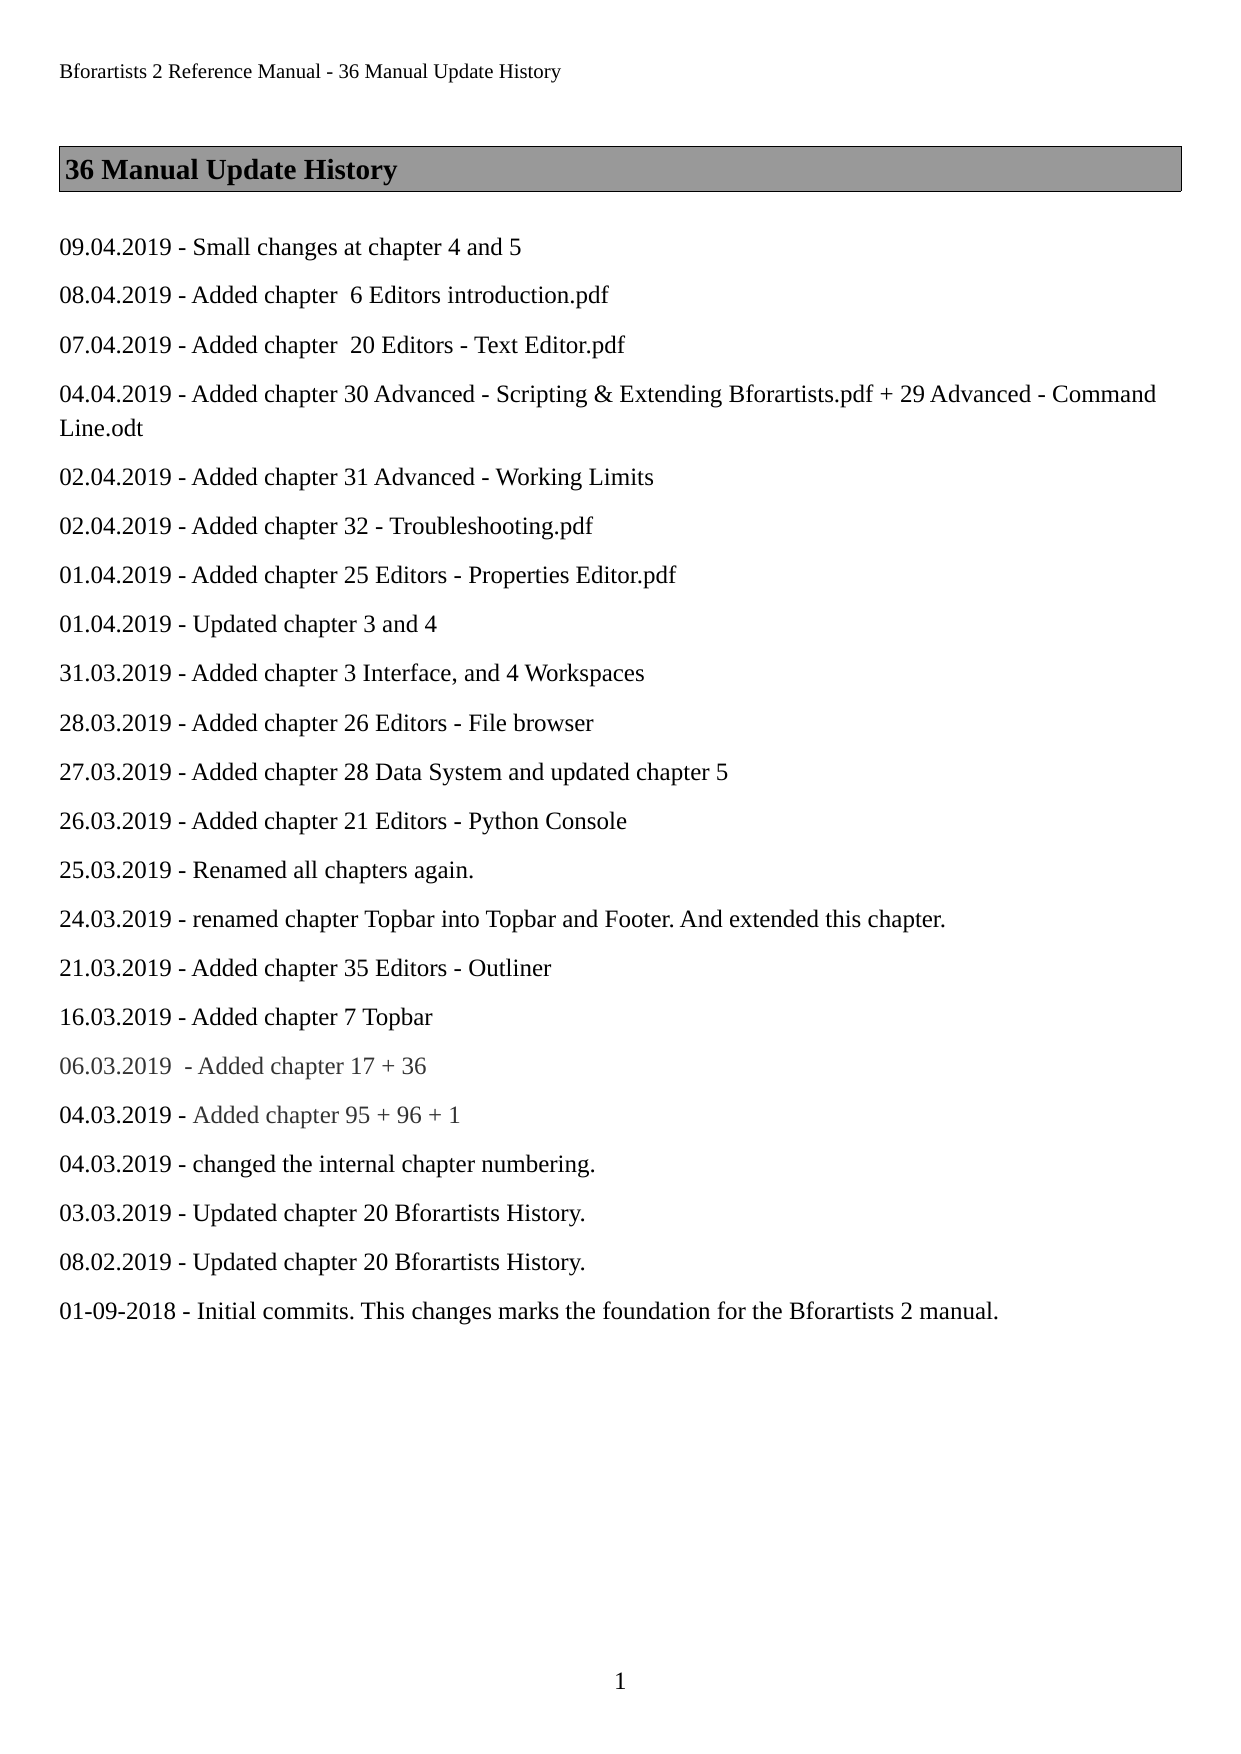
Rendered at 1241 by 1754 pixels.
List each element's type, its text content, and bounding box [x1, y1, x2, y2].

text 04.04.2019 - Added chapter 30 Advanced - Scripting & Extending Bforartists.pdf + 29 Advanced - Command Line.odt [59, 379, 1181, 442]
text 03.03.2019 - Updated chapter 20 Bforartists History. [59, 1198, 1181, 1227]
text 08.02.2019 - Updated chapter 20 Bforartists History. [59, 1247, 1181, 1276]
text 21.03.2019 - Added chapter 35 Editors - Outliner [59, 953, 1181, 982]
text 24.03.2019 - renamed chapter Topbar into Topbar and Footer. And extended this chapter. [59, 904, 1181, 933]
text 01.04.2019 - Updated chapter 3 and 4 [59, 609, 1181, 638]
text 01.04.2019 - Added chapter 25 Editors - Properties Editor.pdf [59, 560, 1181, 589]
text 09.04.2019 - Small changes at chapter 4 and 5 [59, 232, 1181, 260]
text 01-09-2018 - Initial commits. This changes marks the foundation for the Bforartists 2 manual. [59, 1296, 1181, 1325]
text 28.03.2019 - Added chapter 26 Editors - File browser [59, 708, 1181, 736]
text 04.03.2019 - changed the internal chapter numbering. [59, 1149, 1181, 1178]
text 26.03.2019 - Added chapter 21 Editors - Python Console [59, 806, 1181, 834]
table_header 36 Manual Update History [60, 147, 1181, 191]
text 04.03.2019 - Added chapter 95 + 96 + 1 [59, 1100, 1181, 1129]
text 08.04.2019 - Added chapter 6 Editors introduction.pdf [59, 281, 1181, 309]
text 27.03.2019 - Added chapter 28 Data System and updated chapter 5 [59, 757, 1181, 785]
text 02.04.2019 - Added chapter 31 Advanced - Working Limits [59, 462, 1181, 491]
text 25.03.2019 - Renamed all chapters again. [59, 855, 1181, 883]
text 31.03.2019 - Added chapter 3 Interface, and 4 Workspaces [59, 658, 1181, 687]
text 02.04.2019 - Added chapter 32 - Troubleshooting.pdf [59, 511, 1181, 540]
text 16.03.2019 - Added chapter 7 Topbar [59, 1002, 1181, 1031]
text 07.04.2019 - Added chapter 20 Editors - Text Editor.pdf [59, 330, 1181, 358]
text 06.03.2019 - Added chapter 17 + 36 [59, 1051, 1181, 1080]
